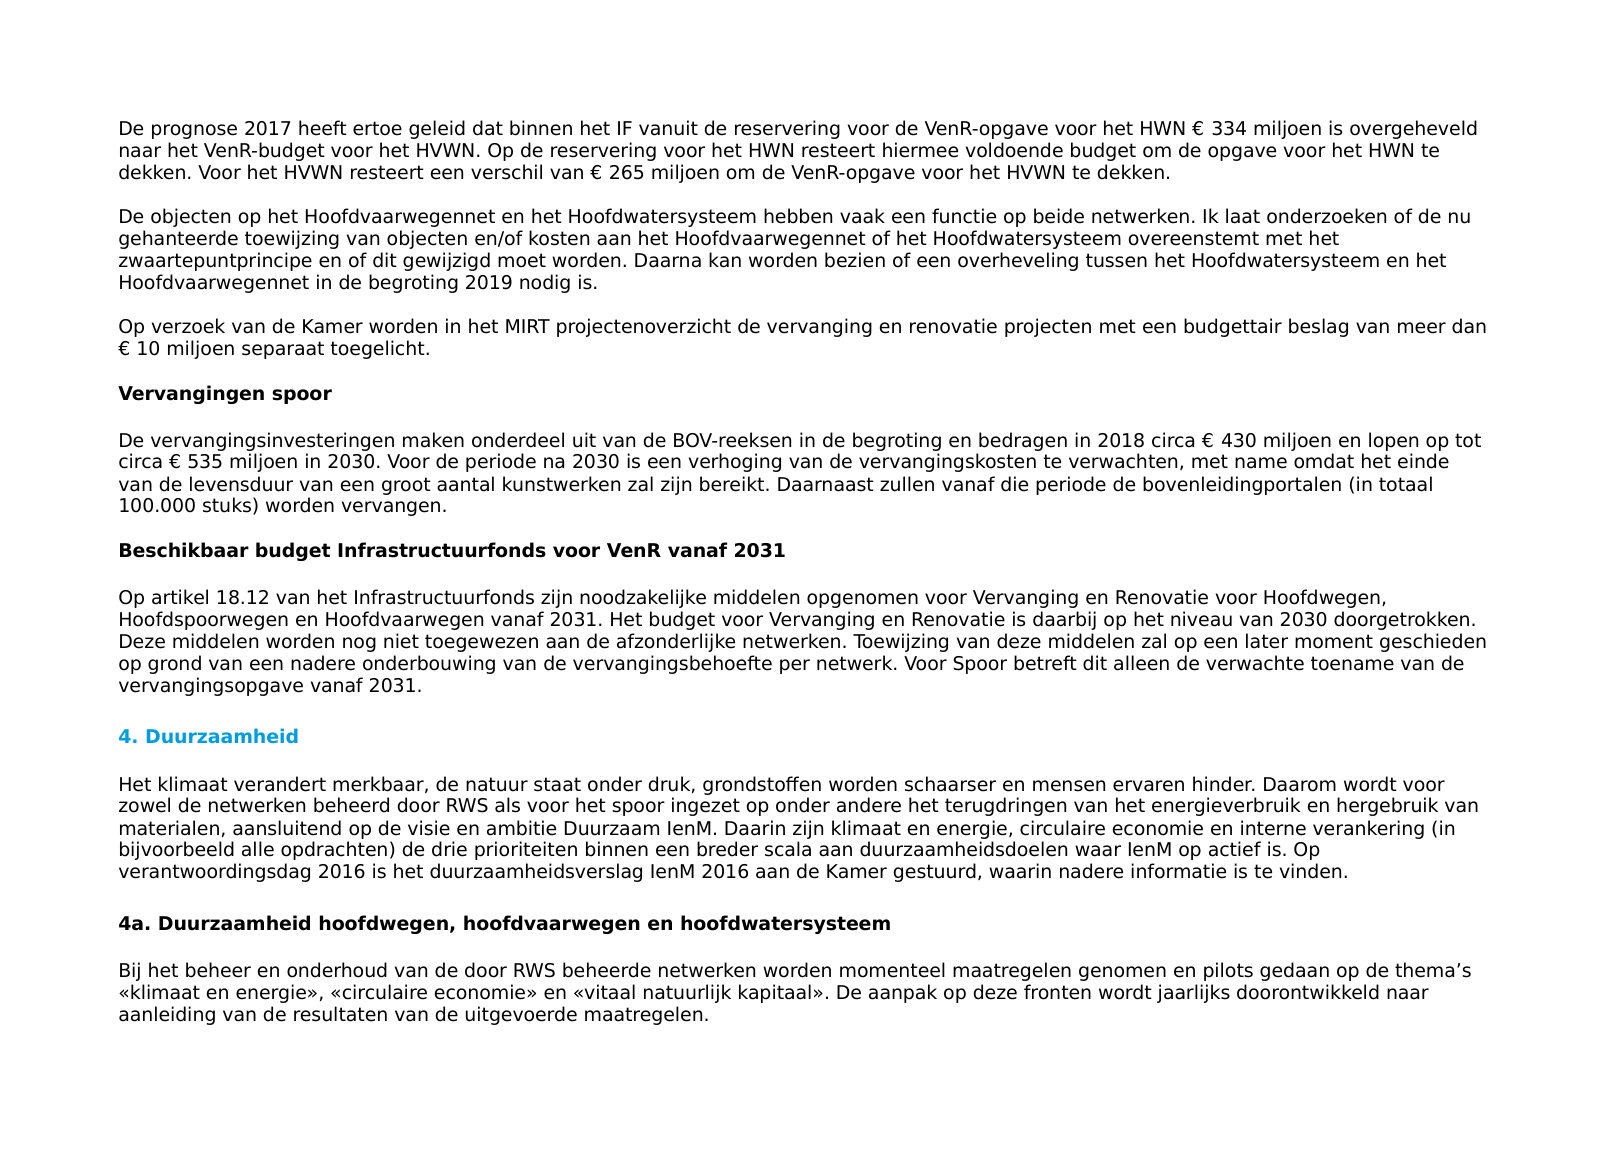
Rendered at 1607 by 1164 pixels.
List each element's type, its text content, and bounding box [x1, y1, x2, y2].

text De prognose 2017 heeft ertoe geleid dat binnen het IF vanuit de reservering voor de VenR-opgave voor het HWN € 334 miljoen is overgeheveld naar het VenR-budget voor het HVWN. Op de reservering voor het HWN resteert hiermee voldoende budget om de opgave voor het HWN te dekken. Voor het HVWN resteert een verschil van € 265 miljoen om de VenR-opgave voor het HVWN te dekken. [118, 118, 1488, 184]
text Het klimaat verandert merkbaar, de natuur staat onder druk, grondstoffen worden schaarser en mensen ervaren hinder. Daarom wordt voor zowel de netwerken beheerd door RWS als voor het spoor ingezet op onder andere het terugdringen van het energieverbruik en hergebruik van materialen, aansluitend op de visie en ambitie Duurzaam IenM. Daarin zijn klimaat en energie, circulaire economie en interne verankering (in bijvoorbeeld alle opdrachten) de drie prioriteiten binnen een breder scala aan duurzaamheidsdoelen waar IenM op actief is. Op verantwoordingsdag 2016 is het duurzaamheidsverslag IenM 2016 aan de Kamer gestuurd, waarin nadere informatie is te vinden. [118, 773, 1488, 883]
subtitle Vervangingen spoor [118, 382, 1488, 404]
subtitle 4a. Duurzaamheid hoofdwegen, hoofdvaarwegen en hoofdwatersysteem [118, 913, 1488, 935]
text De objecten op het Hoofdvaarwegennet en het Hoofdwatersysteem hebben vaak een functie op beide netwerken. Ik laat onderzoeken of de nu gehanteerde toewijzing van objecten en/of kosten aan het Hoofdvaarwegennet of het Hoofdwatersysteem overeenstemt met het zwaartepuntprincipe en of dit gewijzigd moet worden. Daarna kan worden bezien of een overheveling tussen het Hoofdwatersysteem en het Hoofdvaarwegennet in de begroting 2019 nodig is. [118, 206, 1488, 294]
subtitle 4. Duurzaamheid [118, 726, 1488, 748]
subtitle Beschikbaar budget Infrastructuurfonds voor VenR vanaf 2031 [118, 539, 1488, 562]
text Op artikel 18.12 van het Infrastructuurfonds zijn noodzakelijke middelen opgenomen voor Vervanging en Renovatie voor Hoofdwegen, Hoofdspoorwegen en Hoofdvaarwegen vanaf 2031. Het budget voor Vervanging en Renovatie is daarbij op het niveau van 2030 doorgetrokken. Deze middelen worden nog niet toegewezen aan de afzonderlijke netwerken. Toewijzing van deze middelen zal op een later moment geschieden op grond van een nadere onderbouwing van de vervangingsbehoefte per netwerk. Voor Spoor betreft dit alleen de verwachte toename van de vervangingsopgave vanaf 2031. [118, 587, 1488, 696]
text Bij het beheer en onderhoud van de door RWS beheerde netwerken worden momenteel maatregelen genomen en pilots gedaan op de thema’s «klimaat en energie», «circulaire economie» en «vitaal natuurlijk kapitaal». De aanpak op deze fronten wordt jaarlijks doorontwikkeld naar aanleiding van de resultaten van de uitgevoerde maatregelen. [118, 960, 1488, 1026]
text Op verzoek van de Kamer worden in het MIRT projectenoverzicht de vervanging en renovatie projecten met een budgettair beslag van meer dan € 10 miljoen separaat toegelicht. [118, 316, 1488, 360]
text De vervangingsinvesteringen maken onderdeel uit van de BOV-reeksen in de begroting en bedragen in 2018 circa € 430 miljoen en lopen op tot circa € 535 miljoen in 2030. Voor de periode na 2030 is een verhoging van de vervangingskosten te verwachten, met name omdat het einde van de levensduur van een groot aantal kunstwerken zal zijn bereikt. Daarnaast zullen vanaf die periode de bovenleidingportalen (in totaal 100.000 stuks) worden vervangen. [118, 429, 1488, 517]
